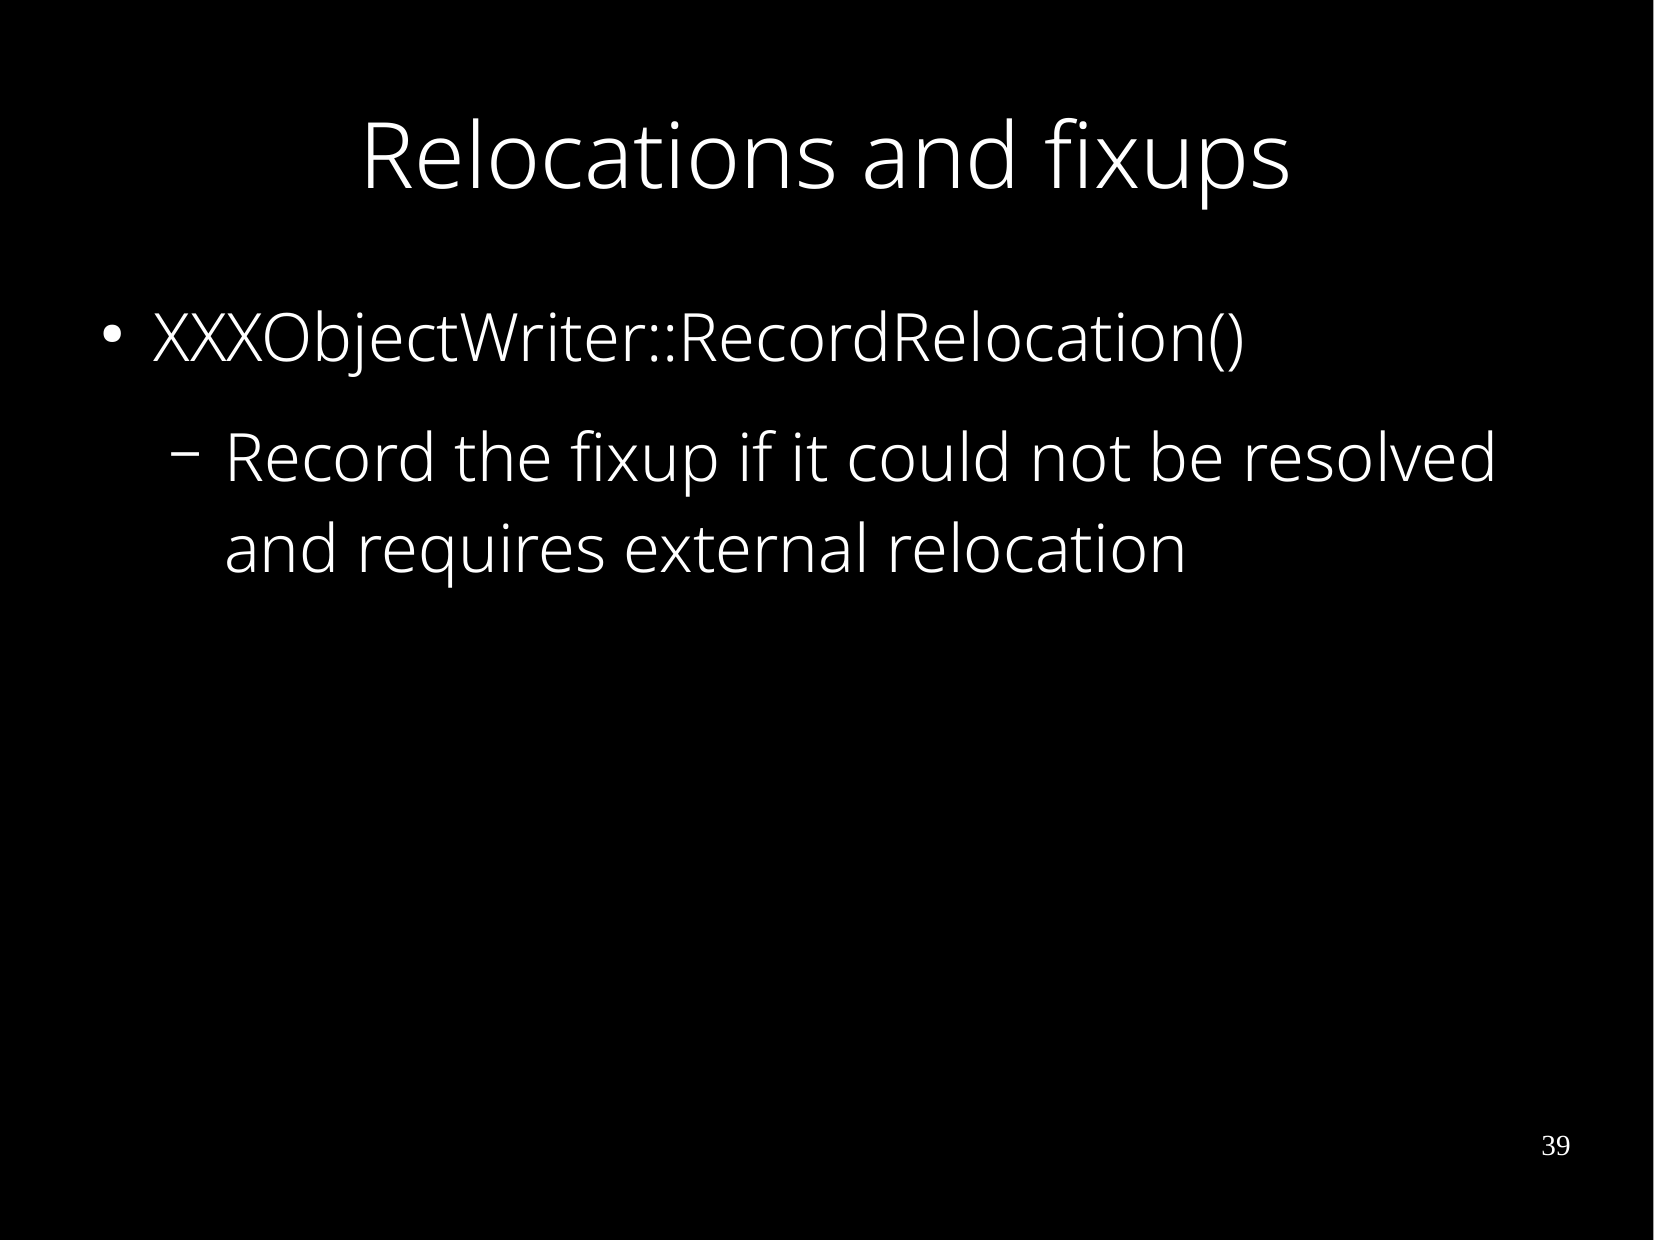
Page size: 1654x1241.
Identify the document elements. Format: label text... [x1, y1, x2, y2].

title Relocations and fixups [82, 49, 1571, 257]
list XXXObjectWriter::RecordRelocation() Record the fixup if it could not be resolved and requires external relocation [82, 290, 1571, 1170]
